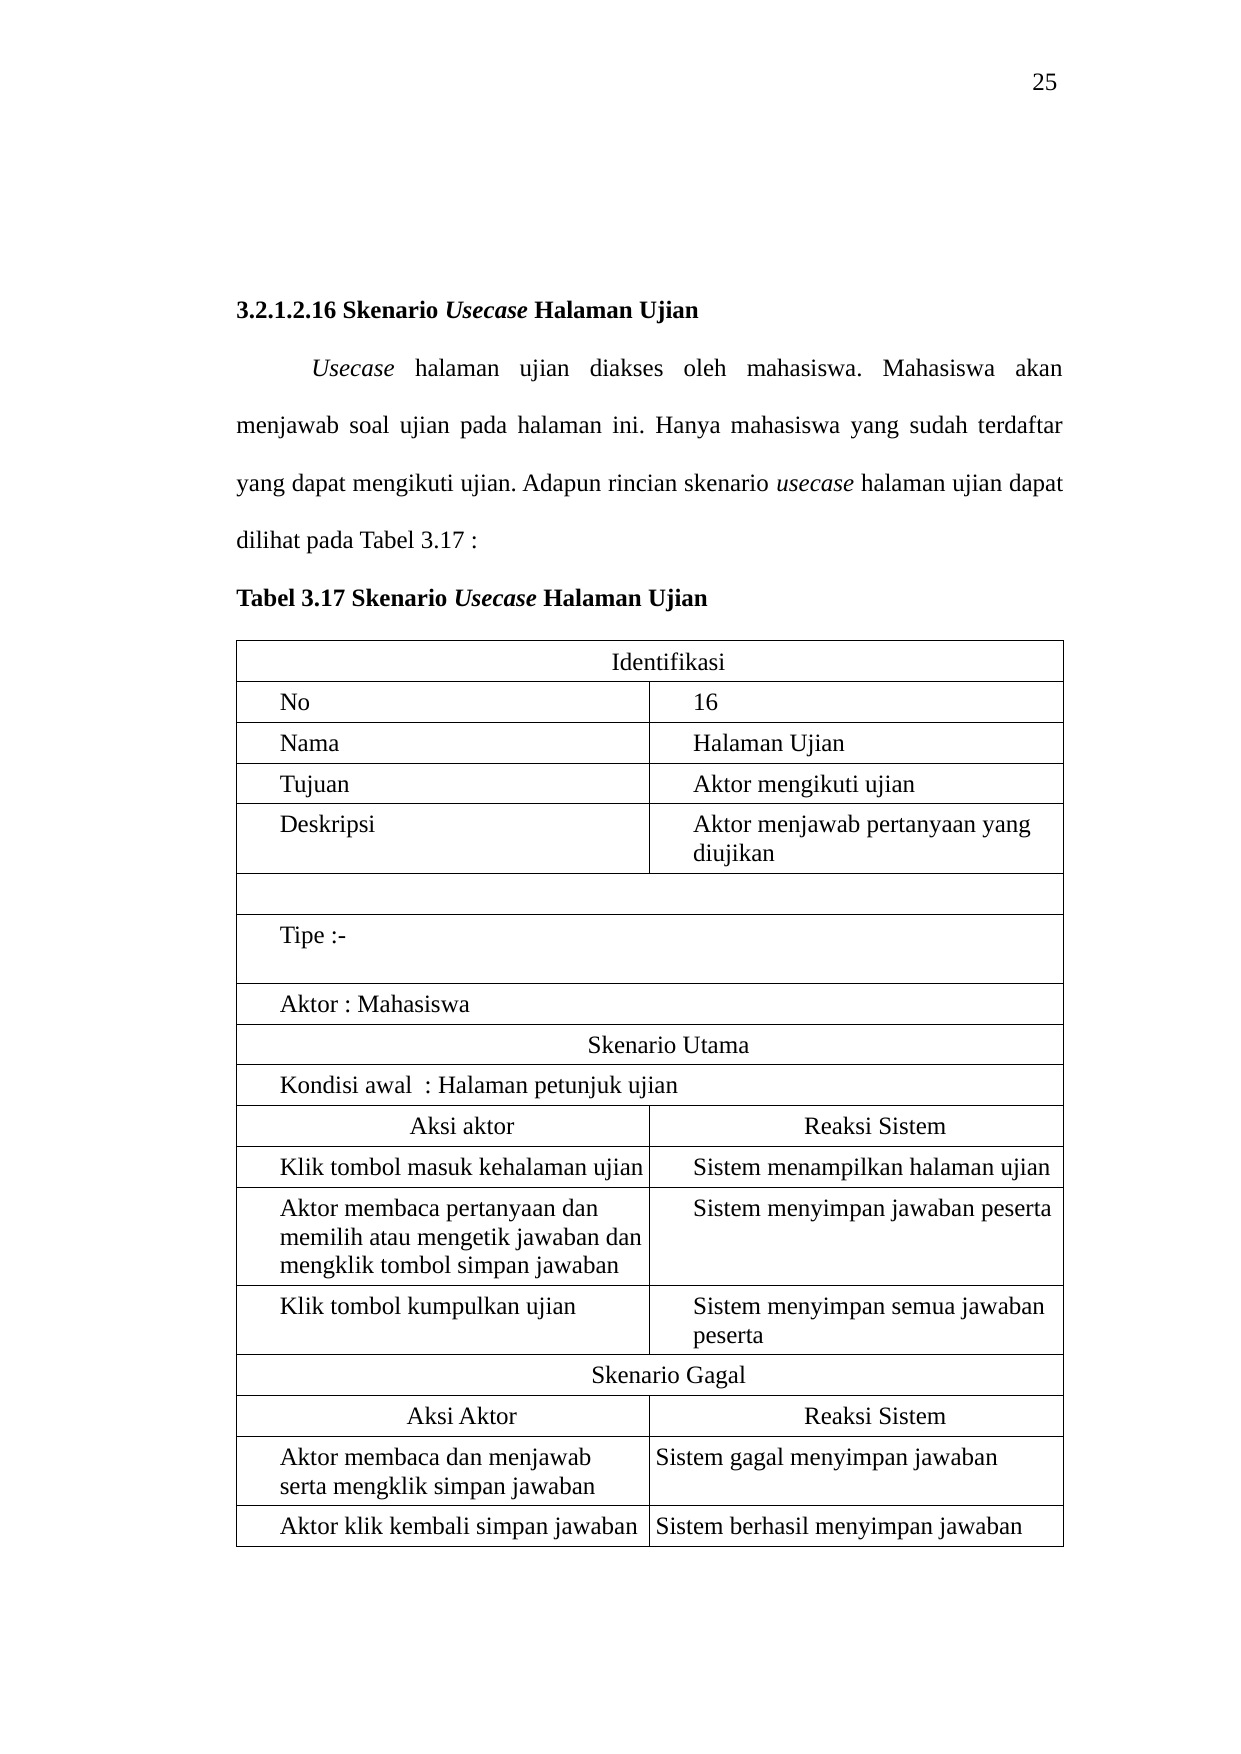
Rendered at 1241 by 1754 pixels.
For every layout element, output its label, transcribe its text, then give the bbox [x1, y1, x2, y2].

table_cell Deskripsi [237, 804, 649, 873]
table_cell Klik tombol kumpulkan ujian [237, 1286, 649, 1354]
table_cell No [237, 682, 649, 722]
table_cell Sistem menampilkan halaman ujian [650, 1147, 1063, 1187]
table_cell 16 [650, 682, 1063, 722]
table_cell Aktor membaca pertanyaan dan memilih atau mengetik jawaban dan mengklik tombol simpan jawaban [237, 1188, 649, 1285]
table_cell Skenario Gagal [237, 1355, 1063, 1395]
table_cell Sistem gagal menyimpan jawaban [650, 1437, 1063, 1505]
table_cell Tipe :- [237, 915, 1063, 983]
table_cell Aktor membaca dan menjawab serta mengklik simpan jawaban [237, 1437, 649, 1505]
table_cell Klik tombol masuk kehalaman ujian [237, 1147, 649, 1187]
text Tabel 3.17 Skenario Usecase Halaman Ujian [236, 583, 1063, 612]
table_cell Sistem menyimpan jawaban peserta [650, 1188, 1063, 1285]
table_cell Aksi Aktor [237, 1396, 649, 1436]
table_cell Sistem menyimpan semua jawaban peserta [650, 1286, 1063, 1354]
table_cell Aksi aktor [237, 1106, 649, 1146]
table_header Identifikasi [237, 641, 1063, 681]
table_cell Reaksi Sistem [650, 1106, 1063, 1146]
table_cell Nama [237, 723, 649, 762]
text Usecase halaman ujian diakses oleh mahasiswa. Mahasiswa akan menjawab soal ujian pada halaman ini. Hanya mahasiswa yang sudah terdaftar yang dapat mengikuti ujian. Adapun rincian skenario usecase halaman ujian dapat dilihat pada Tabel 3.17 : [236, 353, 1063, 554]
table_cell Aktor mengikuti ujian [650, 764, 1063, 803]
table_cell Halaman Ujian [650, 723, 1063, 762]
table_cell Kondisi awal : Halaman petunjuk ujian [237, 1065, 1063, 1105]
table_cell Sistem berhasil menyimpan jawaban [650, 1506, 1063, 1546]
table_cell Aktor klik kembali simpan jawaban [237, 1506, 649, 1546]
table_cell Tujuan [237, 764, 649, 803]
table_cell Aktor : Mahasiswa [237, 984, 1063, 1024]
table_cell Aktor menjawab pertanyaan yang diujikan [650, 804, 1063, 873]
table_cell [237, 874, 1063, 913]
table_cell Reaksi Sistem [650, 1396, 1063, 1436]
subtitle 3.2.1.2.16 Skenario Usecase Halaman Ujian [236, 295, 1063, 324]
table_cell Skenario Utama [237, 1025, 1063, 1064]
